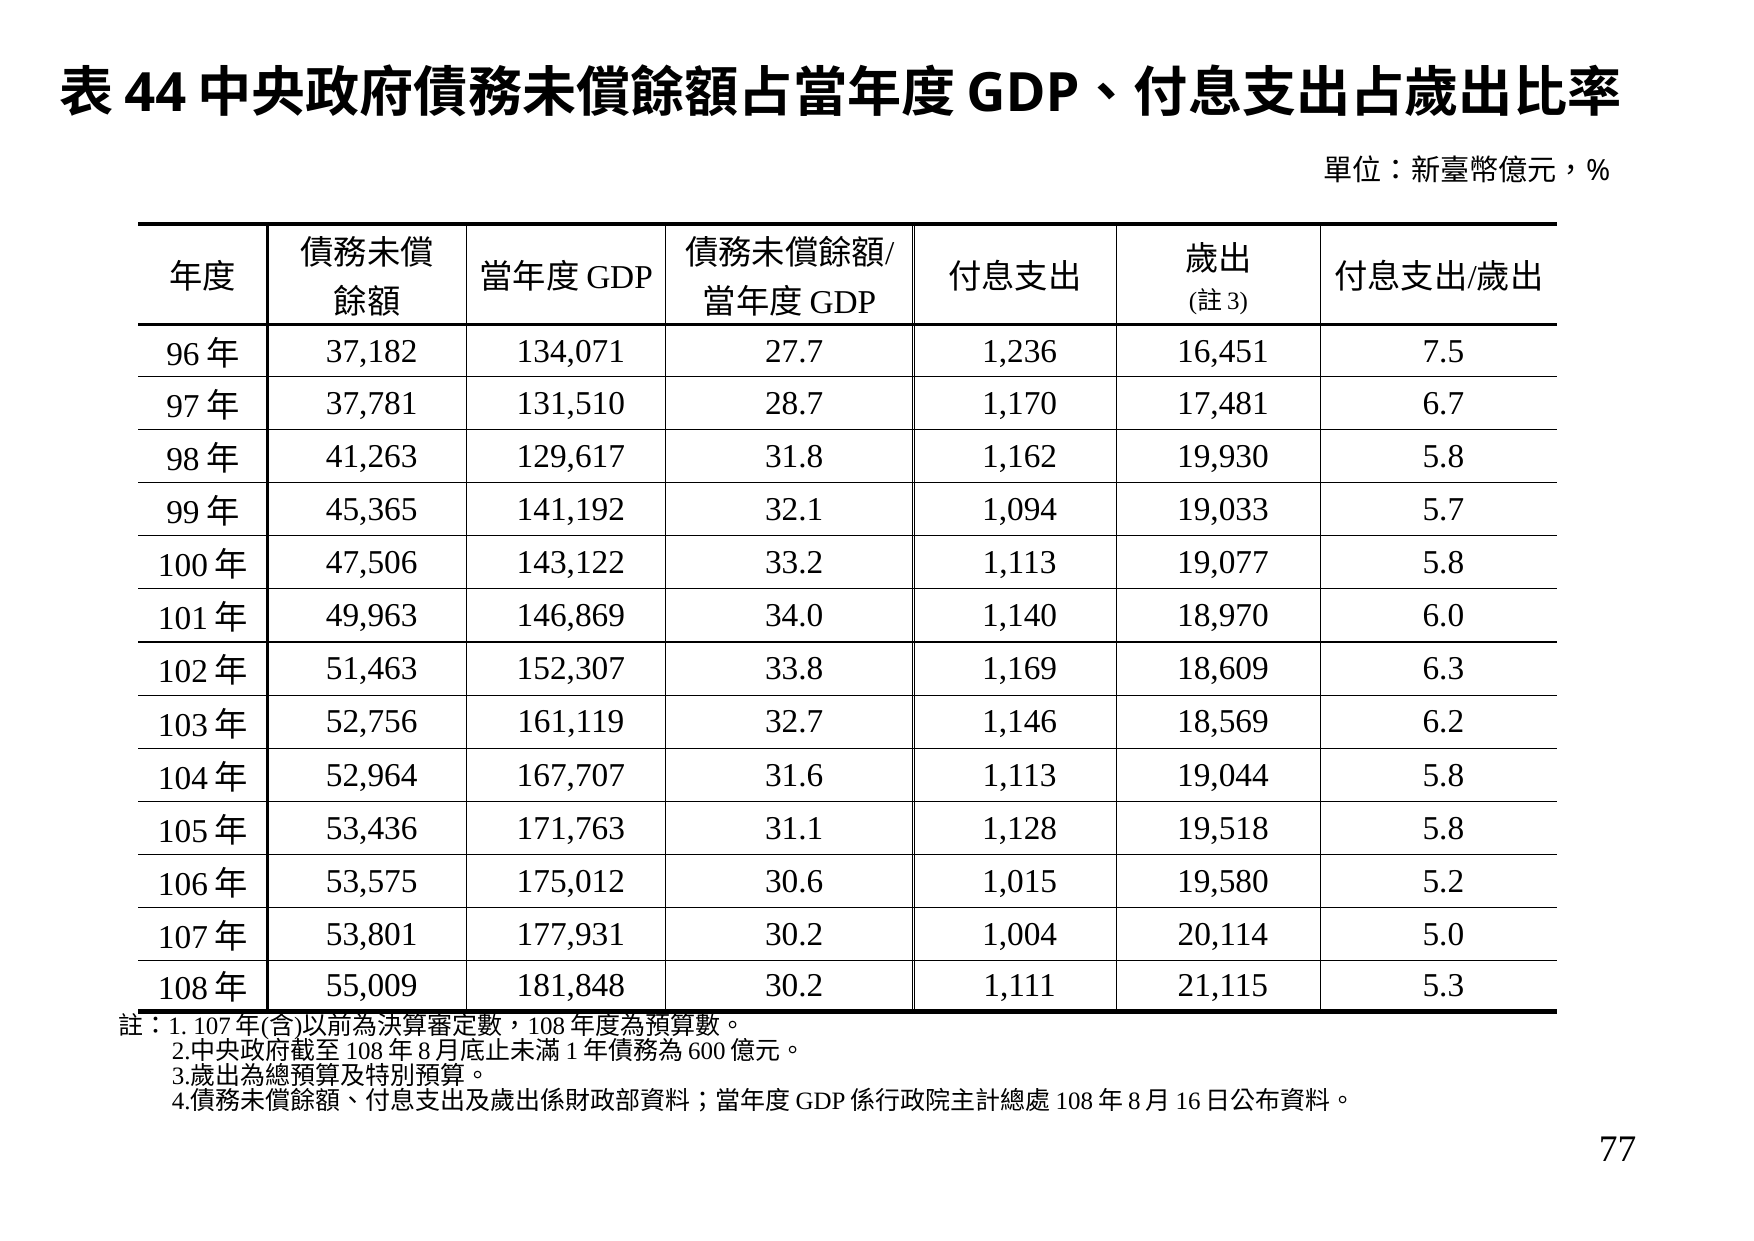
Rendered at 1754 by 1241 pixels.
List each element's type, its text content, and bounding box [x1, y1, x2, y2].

table_cell 107年 [138, 908, 266, 960]
table_cell 19,580 [1117, 855, 1320, 907]
table_cell 30.2 [666, 961, 912, 1009]
table_cell 1,113 [915, 749, 1116, 801]
table_cell 52,964 [269, 749, 466, 801]
table_cell 167,707 [467, 749, 665, 801]
table_cell 129,617 [467, 430, 665, 482]
table_header 債務未償 餘額 [269, 226, 466, 323]
table_cell 5.8 [1321, 802, 1557, 854]
table_cell 5.0 [1321, 908, 1557, 960]
text 4.債務未償餘額、付息支出及歲出係財政部資料；當年度GDP係行政院主計總處108年8月16日公布資料。 [59, 1089, 1609, 1114]
table_cell 31.6 [666, 749, 912, 801]
text 2.中央政府截至108年8月底止未滿1年債務為600億元。 [59, 1039, 1609, 1064]
table_cell 6.0 [1321, 589, 1557, 641]
table_header 當年度GDP [467, 226, 665, 323]
table_cell 53,801 [269, 908, 466, 960]
table_cell 31.1 [666, 802, 912, 854]
table_cell 108年 [138, 961, 266, 1009]
table_cell 96年 [138, 326, 266, 376]
table_cell 104年 [138, 749, 266, 801]
table_cell 32.7 [666, 696, 912, 748]
table_cell 52,756 [269, 696, 466, 748]
table_cell 5.3 [1321, 961, 1557, 1009]
table_cell 1,236 [915, 326, 1116, 376]
table_header 年度 [138, 226, 266, 323]
table_cell 181,848 [467, 961, 665, 1009]
table_cell 19,033 [1117, 483, 1320, 535]
table_cell 102年 [138, 643, 266, 694]
table_cell 5.8 [1321, 430, 1557, 482]
table_cell 53,575 [269, 855, 466, 907]
text 3.歲出為總預算及特別預算。 [59, 1064, 1609, 1089]
table_cell 101年 [138, 589, 266, 641]
table_cell 141,192 [467, 483, 665, 535]
table_cell 143,122 [467, 536, 665, 588]
table_cell 1,128 [915, 802, 1116, 854]
table_cell 146,869 [467, 589, 665, 641]
table_cell 100年 [138, 536, 266, 588]
table_cell 33.8 [666, 643, 912, 694]
table_cell 1,146 [915, 696, 1116, 748]
subtitle 表44中央政府債務未償餘額占當年度GDP、付息支出占歲出比率 [59, 32, 1636, 144]
table_cell 41,263 [269, 430, 466, 482]
table_header 付息支出 [915, 226, 1116, 323]
table_cell 1,170 [915, 377, 1116, 429]
table_cell 47,506 [269, 536, 466, 588]
table_cell 28.7 [666, 377, 912, 429]
table_cell 1,113 [915, 536, 1116, 588]
table_cell 18,569 [1117, 696, 1320, 748]
table_cell 175,012 [467, 855, 665, 907]
table_cell 19,077 [1117, 536, 1320, 588]
table_cell 1,140 [915, 589, 1116, 641]
table_cell 1,094 [915, 483, 1116, 535]
table_cell 53,436 [269, 802, 466, 854]
table_cell 98年 [138, 430, 266, 482]
table_cell 134,071 [467, 326, 665, 376]
table_cell 18,970 [1117, 589, 1320, 641]
table_cell 19,044 [1117, 749, 1320, 801]
table_cell 1,015 [915, 855, 1116, 907]
table_cell 19,930 [1117, 430, 1320, 482]
table_cell 37,781 [269, 377, 466, 429]
table_cell 32.1 [666, 483, 912, 535]
table_cell 33.2 [666, 536, 912, 588]
table_cell 16,451 [1117, 326, 1320, 376]
table_cell 6.3 [1321, 643, 1557, 694]
table_cell 7.5 [1321, 326, 1557, 376]
table_cell 30.2 [666, 908, 912, 960]
table_cell 55,009 [269, 961, 466, 1009]
table_cell 34.0 [666, 589, 912, 641]
table_cell 5.7 [1321, 483, 1557, 535]
table_cell 30.6 [666, 855, 912, 907]
table_cell 21,115 [1117, 961, 1320, 1009]
table_cell 17,481 [1117, 377, 1320, 429]
table_cell 5.2 [1321, 855, 1557, 907]
table_cell 161,119 [467, 696, 665, 748]
table_cell 152,307 [467, 643, 665, 694]
table_cell 20,114 [1117, 908, 1320, 960]
table_cell 18,609 [1117, 643, 1320, 694]
table_cell 51,463 [269, 643, 466, 694]
table_cell 99年 [138, 483, 266, 535]
table_cell 31.8 [666, 430, 912, 482]
table_cell 27.7 [666, 326, 912, 376]
text 單位：新臺幣億元，% [59, 144, 1610, 190]
table_cell 1,004 [915, 908, 1116, 960]
table_cell 49,963 [269, 589, 466, 641]
table_cell 177,931 [467, 908, 665, 960]
table_cell 37,182 [269, 326, 466, 376]
table_header 付息支出/歲出 [1321, 226, 1557, 323]
table_cell 6.7 [1321, 377, 1557, 429]
text 註：1. 107年(含)以前為決算審定數，108年度為預算數。 [118, 1014, 1595, 1039]
table_cell 19,518 [1117, 802, 1320, 854]
table_cell 131,510 [467, 377, 665, 429]
table_cell 1,169 [915, 643, 1116, 694]
table_cell 5.8 [1321, 749, 1557, 801]
table_header 債務未償餘額/當年度GDP [666, 226, 912, 323]
table_cell 6.2 [1321, 696, 1557, 748]
table_header 歲出 (註3) [1117, 226, 1320, 323]
table_cell 45,365 [269, 483, 466, 535]
table_cell 103年 [138, 696, 266, 748]
table_cell 105年 [138, 802, 266, 854]
table_cell 106年 [138, 855, 266, 907]
table_cell 171,763 [467, 802, 665, 854]
table_cell 97年 [138, 377, 266, 429]
table_cell 1,111 [915, 961, 1116, 1009]
table_cell 1,162 [915, 430, 1116, 482]
table_cell 5.8 [1321, 536, 1557, 588]
